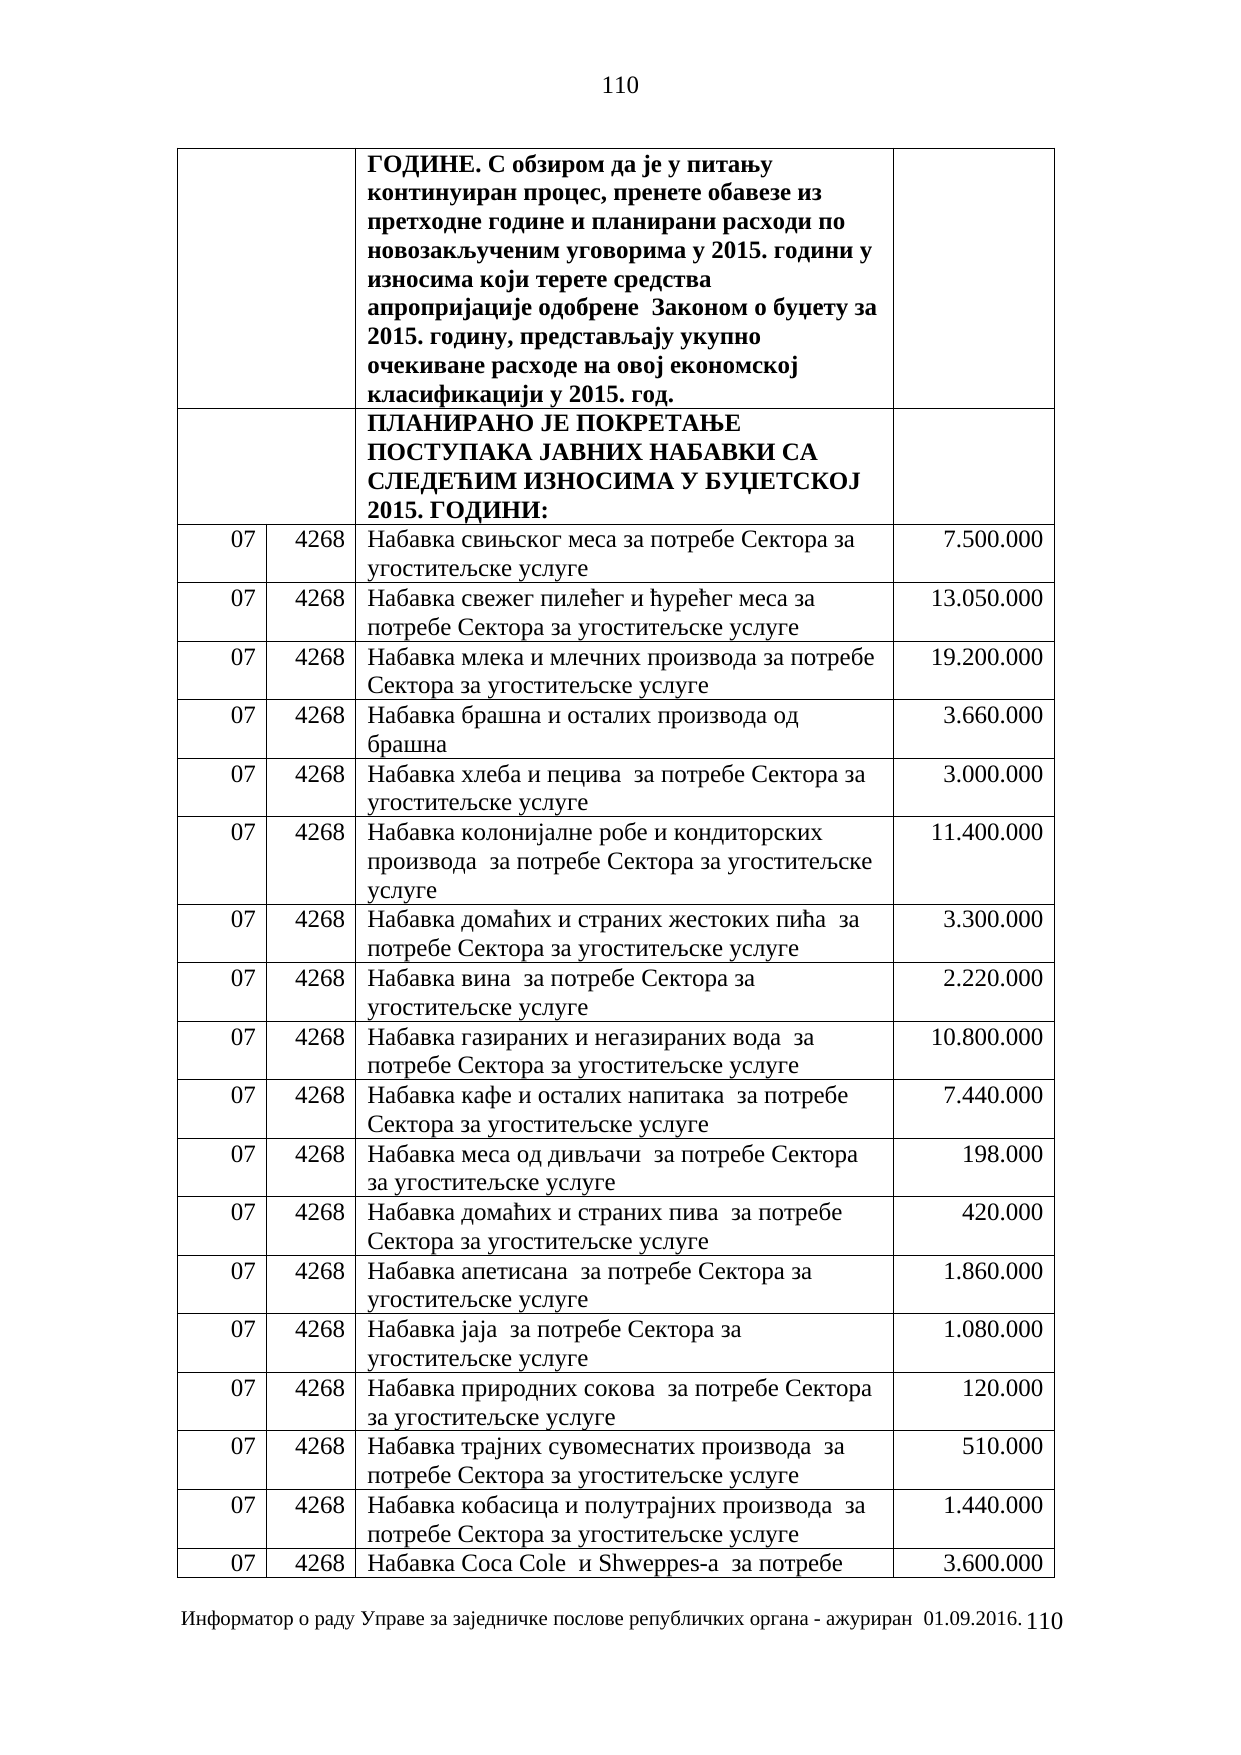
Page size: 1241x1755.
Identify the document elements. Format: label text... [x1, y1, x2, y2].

table_cell Набавка колонијалне робе и кондиторских производа за потребе Сектора за угоститељске услуге [356, 817, 893, 903]
table_cell Набавка Coca Cole и Shweppes-a за потребе [356, 1549, 893, 1577]
table_cell 4268 [267, 817, 355, 903]
table_cell Набавка млека и млечних производа за потребе Сектора за угоститељске услуге [356, 642, 893, 699]
table_cell 4268 [267, 1373, 355, 1430]
table_cell [894, 149, 1054, 407]
table_cell 7.440.000 [894, 1080, 1054, 1138]
table_cell 4268 [267, 1549, 355, 1577]
table_cell Набавка свињског меса за потребе Сектора за угоститељске услуге [356, 525, 893, 582]
table_cell 07 [178, 963, 266, 1021]
table_cell 1.080.000 [894, 1314, 1054, 1372]
table_cell 07 [178, 1022, 266, 1079]
table_cell 4268 [267, 700, 355, 758]
table_cell 4268 [267, 1490, 355, 1547]
table_cell 07 [178, 700, 266, 758]
table_cell 07 [178, 905, 266, 962]
table_cell 4268 [267, 1139, 355, 1196]
table_cell 07 [178, 1490, 266, 1547]
table_cell 07 [178, 817, 266, 903]
table_cell 198.000 [894, 1139, 1054, 1196]
table_cell 420.000 [894, 1197, 1054, 1255]
table_cell 07 [178, 1080, 266, 1138]
table_cell 4268 [267, 1022, 355, 1079]
table_cell 120.000 [894, 1373, 1054, 1430]
table_cell 19.200.000 [894, 642, 1054, 699]
table_cell 07 [178, 642, 266, 699]
table_cell 07 [178, 583, 266, 641]
table_cell Набавка вина за потребе Сектора за угоститељске услуге [356, 963, 893, 1021]
table_cell 4268 [267, 525, 355, 582]
table_cell 10.800.000 [894, 1022, 1054, 1079]
table_cell 07 [178, 1139, 266, 1196]
table_cell 7.500.000 [894, 525, 1054, 582]
table_cell [178, 149, 355, 407]
table_cell 07 [178, 1256, 266, 1313]
table_cell 07 [178, 525, 266, 582]
table_cell 4268 [267, 1314, 355, 1372]
table_cell 4268 [267, 1197, 355, 1255]
table_cell Набавка трајних сувомеснатих производа за потребе Сектора за угоститељске услуге [356, 1431, 893, 1489]
table_cell 4268 [267, 1080, 355, 1138]
table_cell 3.600.000 [894, 1549, 1054, 1577]
table_cell 07 [178, 1549, 266, 1577]
table_cell 1.440.000 [894, 1490, 1054, 1547]
table_cell [894, 409, 1054, 523]
table_cell 1.860.000 [894, 1256, 1054, 1313]
table_cell 13.050.000 [894, 583, 1054, 641]
table_cell 3.000.000 [894, 759, 1054, 816]
table_cell 2.220.000 [894, 963, 1054, 1021]
table_cell Набавка кобасица и полутрајних производа за потребе Сектора за угоститељске услуге [356, 1490, 893, 1547]
table_cell Набавка брашна и осталих производа од брашна [356, 700, 893, 758]
table_cell 4268 [267, 759, 355, 816]
table_cell Набавка кафе и осталих напитака за потребе Сектора за угоститељске услуге [356, 1080, 893, 1138]
table_cell [178, 409, 355, 523]
table_cell Набавка хлеба и пецива за потребе Сектора за угоститељске услуге [356, 759, 893, 816]
table_cell 07 [178, 759, 266, 816]
table_cell 4268 [267, 905, 355, 962]
table_cell Набавка домаћих и страних жестоких пића за потребе Сектора за угоститељске услуге [356, 905, 893, 962]
table_cell 07 [178, 1314, 266, 1372]
table_cell Набавка домаћих и страних пива за потребе Сектора за угоститељске услуге [356, 1197, 893, 1255]
table_cell 4268 [267, 583, 355, 641]
table_cell 07 [178, 1197, 266, 1255]
table_cell 510.000 [894, 1431, 1054, 1489]
table_cell ГОДИНЕ. С обзиром да је у питању континуиран процес, пренете обавезе из претходне године и планирани расходи по новозакљученим уговорима у 2015. години у износима који терете средства апропријације одобрене Законом о буџету за 2015. годину, представљају укупно очекиване расходе на овој економској класификацији у 2015. год. [356, 149, 893, 407]
table_cell Набавка природних сокова за потребе Сектора за угоститељске услуге [356, 1373, 893, 1430]
table_cell Набавка апетисана за потребе Сектора за угоститељске услуге [356, 1256, 893, 1313]
table_cell 07 [178, 1373, 266, 1430]
table_cell 07 [178, 1431, 266, 1489]
table_cell 11.400.000 [894, 817, 1054, 903]
table_cell Набавка газираних и негазираних вода за потребе Сектора за угоститељске услуге [356, 1022, 893, 1079]
table_cell Набавка свежег пилећег и ћурећег меса за потребе Сектора за угоститељске услуге [356, 583, 893, 641]
table_cell 4268 [267, 1256, 355, 1313]
table_cell 3.300.000 [894, 905, 1054, 962]
table_cell 4268 [267, 642, 355, 699]
table_cell Набавка јаја за потребе Сектора за угоститељске услуге [356, 1314, 893, 1372]
table_cell ПЛАНИРАНО ЈЕ ПОКРЕТАЊЕ ПОСТУПАКА ЈАВНИХ НАБАВКИ СА СЛЕДЕЋИМ ИЗНОСИМА У БУЏЕТСКОЈ 2015. ГОДИНИ: [356, 409, 893, 523]
table_cell Набавка меса од дивљачи за потребе Сектора за угоститељске услуге [356, 1139, 893, 1196]
table_cell 3.660.000 [894, 700, 1054, 758]
table_cell 4268 [267, 963, 355, 1021]
table_cell 4268 [267, 1431, 355, 1489]
